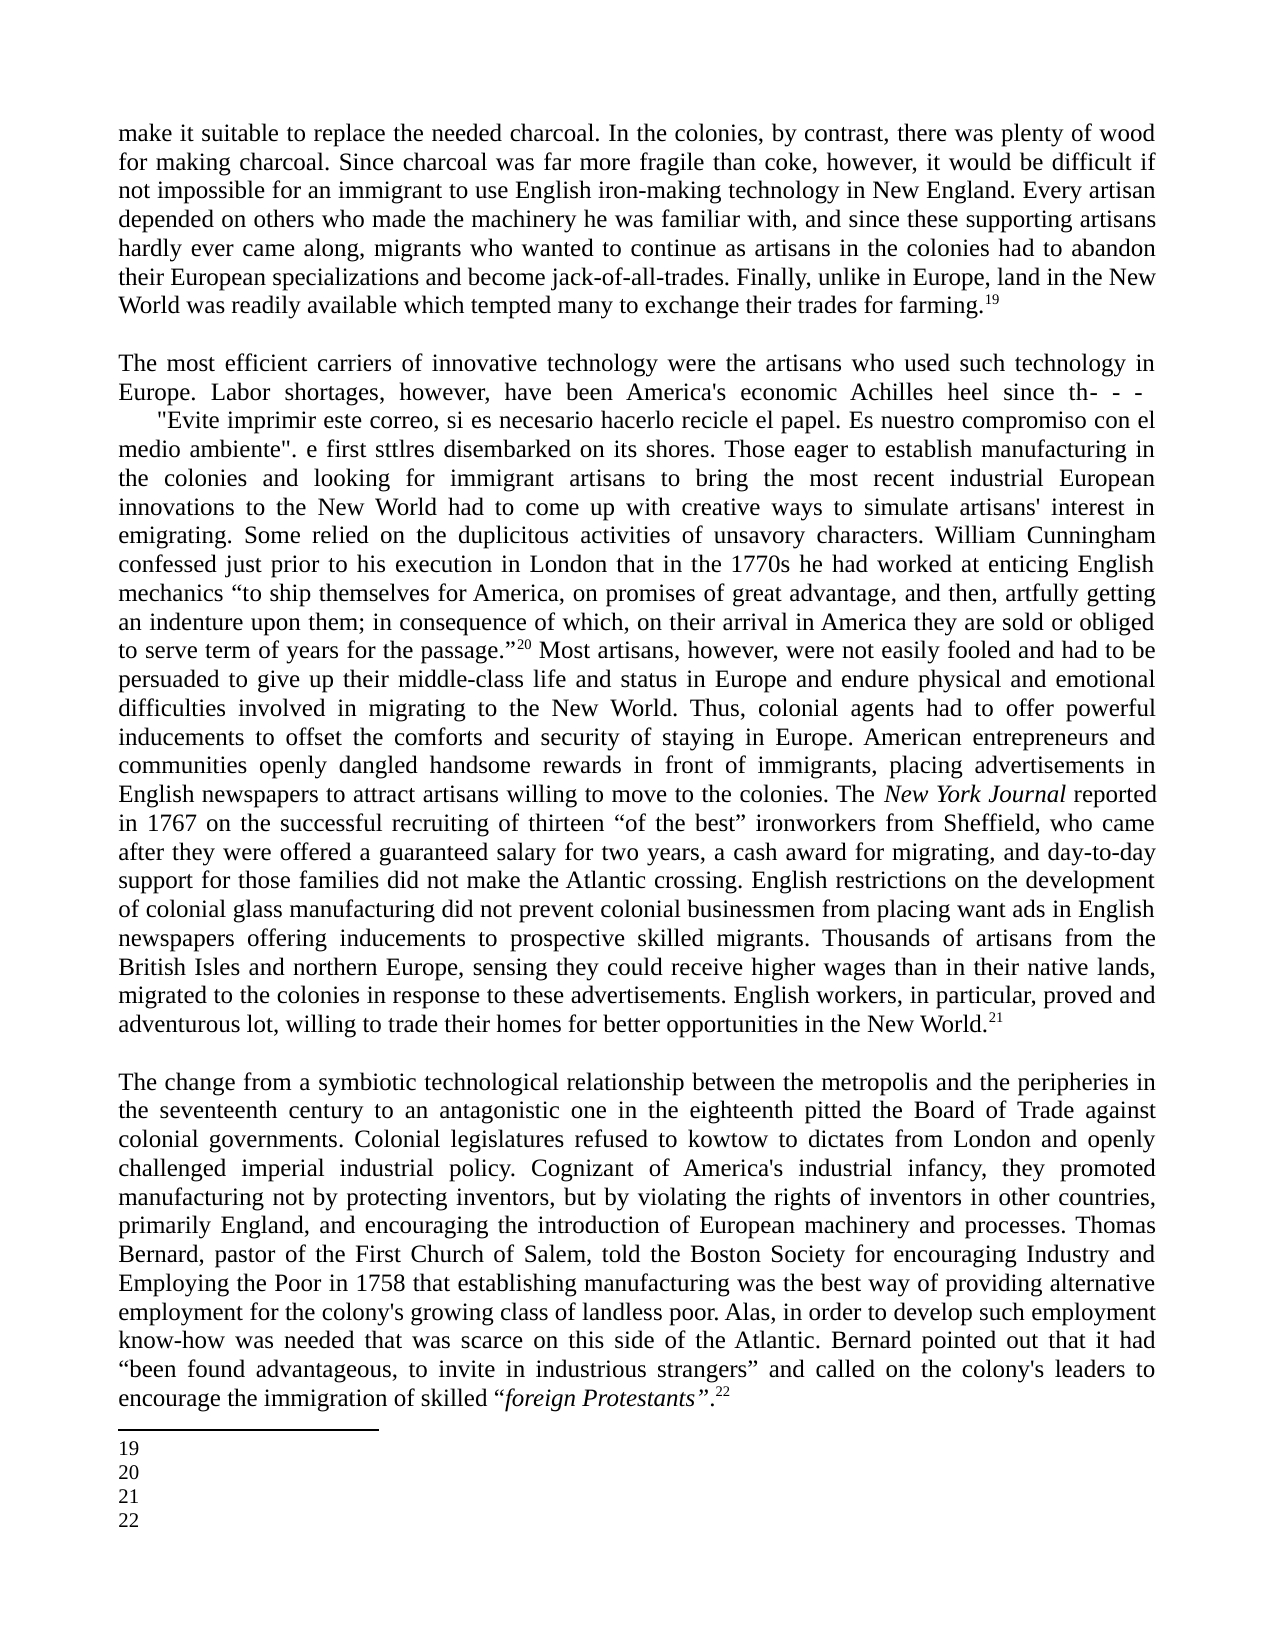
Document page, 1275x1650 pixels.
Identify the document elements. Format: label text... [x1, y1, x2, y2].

text The most efficient carriers of innovative technology were the artisans who used such technology in Europe. Labor shortages, however, have been America's economic Achilles heel since th- - - "Evite imprimir este correo, si es necesario hacerlo recicle el papel. Es nuestro compromiso con el medio ambiente". e first sttlres disembarked on its shores. Those eager to establish manufacturing in the colonies and looking for immigrant artisans to bring the most recent industrial European innovations to the New World had to come up with creative ways to simulate artisans' interest in emigrating. Some relied on the duplicitous activities of unsavory characters. William Cunningham confessed just prior to his execution in London that in the 1770s he had worked at enticing English mechanics “to ship themselves for America, on promises of great advantage, and then, artfully getting an indenture upon them; in consequence of which, on their arrival in America they are sold or obliged to serve term of years for the passage.” Most artisans, however, were not easily fooled and had to be persuaded to give up their middle-class life and status in Europe and endure physical and emotional difficulties involved in migrating to the New World. Thus, colonial agents had to offer powerful inducements to offset the comforts and security of staying in Europe. American entrepreneurs and communities openly dangled handsome rewards in front of immigrants, placing advertisements in English newspapers to attract artisans willing to move to the colonies. The New York Journal reported in 1767 on the successful recruiting of thirteen “of the best” ironworkers from Sheffield, who came after they were offered a guaranteed salary for two years, a cash award for migrating, and day-to-day support for those families did not make the Atlantic crossing. English restrictions on the development of colonial glass manufacturing did not prevent colonial businessmen from placing want ads in English newspapers offering inducements to prospective skilled migrants. Thousands of artisans from the British Isles and northern Europe, sensing they could receive higher wages than in their native lands, migrated to the colonies in response to these advertisements. English workers, in particular, proved and adventurous lot, willing to trade their homes for better opportunities in the New World. [118, 348, 1157, 1038]
text The change from a symbiotic technological relationship between the metropolis and the peripheries in the seventeenth century to an antagonistic one in the eighteenth pitted the Board of Trade against colonial governments. Colonial legislatures refused to kowtow to dictates from London and openly challenged imperial industrial policy. Cognizant of America's industrial infancy, they promoted manufacturing not by protecting inventors, but by violating the rights of inventors in other countries, primarily England, and encouraging the introduction of European machinery and processes. Thomas Bernard, pastor of the First Church of Salem, told the Boston Society for encouraging Industry and Employing the Poor in 1758 that establishing manufacturing was the best way of providing alternative employment for the colony's growing class of landless poor. Alas, in order to develop such employment know-how was needed that was scarce on this side of the Atlantic. Bernard pointed out that it had “been found advantageous, to invite in industrious strangers” and called on the colony's leaders to encourage the immigration of skilled “foreign Protestants”. [118, 1067, 1157, 1412]
text make it suitable to replace the needed charcoal. In the colonies, by contrast, there was plenty of wood for making charcoal. Since charcoal was far more fragile than coke, however, it would be difficult if not impossible for an immigrant to use English iron-making technology in New England. Every artisan depended on others who made the machinery he was familiar with, and since these supporting artisans hardly ever came along, migrants who wanted to continue as artisans in the colonies had to abandon their European specializations and become jack-of-all-trades. Finally, unlike in Europe, land in the New World was readily available which tempted many to exchange their trades for farming. [118, 118, 1157, 319]
